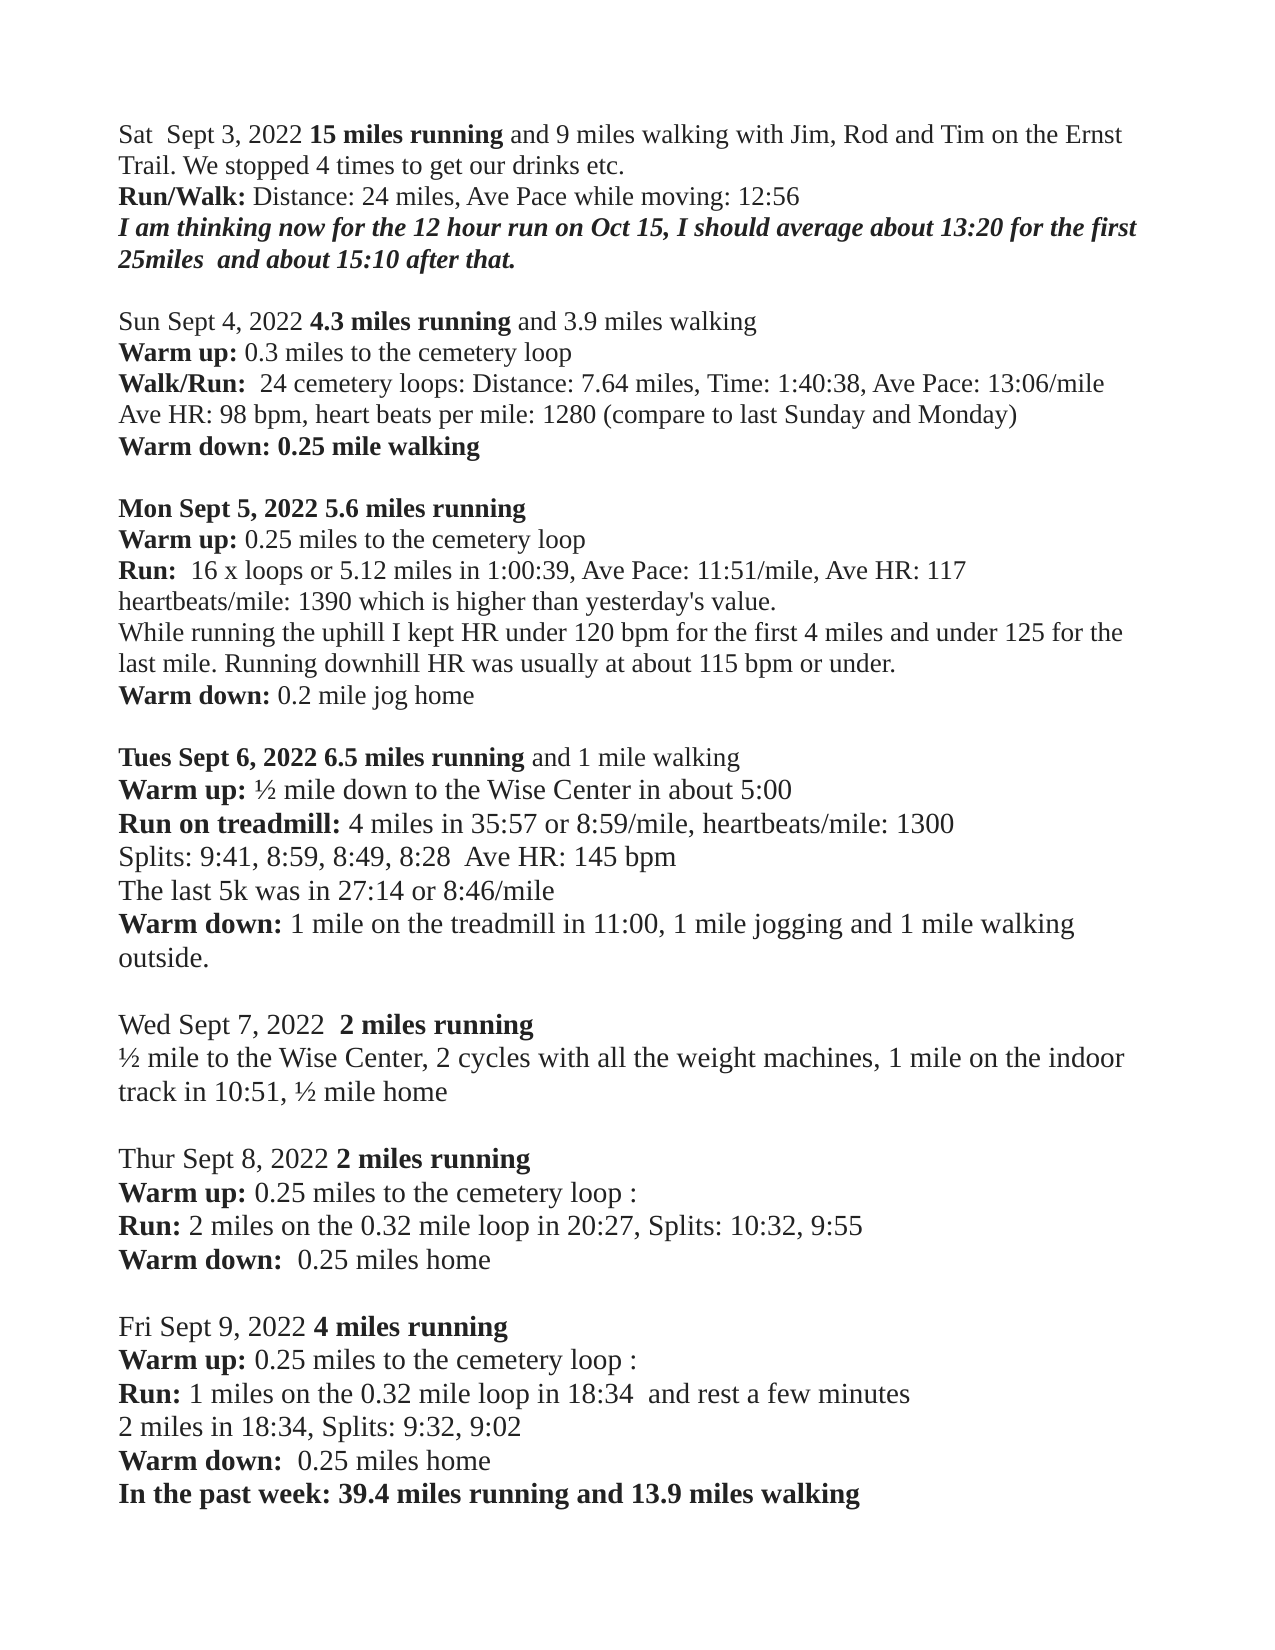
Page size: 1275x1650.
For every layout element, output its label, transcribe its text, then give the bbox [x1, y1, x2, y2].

text 2 miles in 18:34, Splits: 9:32, 9:02 [118, 1409, 1161, 1443]
text Run: 1 miles on the 0.32 mile loop in 18:34 and rest a few minutes [118, 1376, 1161, 1409]
text ½ mile to the Wise Center, 2 cycles with all the weight machines, 1 mile on the indoor track in 10:51, ½ mile home [118, 1041, 1161, 1108]
text Warm up: 0.25 miles to the cemetery loop [118, 523, 1161, 554]
text Run: 16 x loops or 5.12 miles in 1:00:39, Ave Pace: 11:51/mile, Ave HR: 117 [118, 554, 1161, 585]
text Warm down: 0.25 miles home [118, 1443, 1161, 1477]
text heartbeats/mile: 1390 which is higher than yesterday's value. [118, 585, 1161, 616]
text Thur Sept 8, 2022 2 miles running [118, 1141, 1161, 1175]
text Sun Sept 4, 2022 4.3 miles running and 3.9 miles walking [118, 305, 1161, 336]
text In the past week: 39.4 miles running and 13.9 miles walking [118, 1477, 1161, 1510]
text Walk/Run: 24 cemetery loops: Distance: 7.64 miles, Time: 1:40:38, Ave Pace: 13:06/mile [118, 367, 1161, 398]
text While running the uphill I kept HR under 120 bpm for the first 4 miles and under 125 for the last mile. Running downhill HR was usually at about 115 bpm or under. [118, 616, 1161, 679]
text Run: 2 miles on the 0.32 mile loop in 20:27, Splits: 10:32, 9:55 [118, 1208, 1161, 1242]
text Wed Sept 7, 2022 2 miles running [118, 1007, 1161, 1041]
text Ave HR: 98 bpm, heart beats per mile: 1280 (compare to last Sunday and Monday) [118, 398, 1161, 429]
text Run/Walk: Distance: 24 miles, Ave Pace while moving: 12:56 [118, 180, 1161, 212]
text Warm up: 0.25 miles to the cemetery loop : [118, 1175, 1161, 1208]
text Warm down: 0.25 mile walking [118, 429, 1161, 461]
text Tues Sept 6, 2022 6.5 miles running and 1 mile walking [118, 741, 1161, 772]
text Warm up: 0.25 miles to the cemetery loop : [118, 1342, 1161, 1376]
text Warm down: 1 mile on the treadmill in 11:00, 1 mile jogging and 1 mile walking outside. [118, 906, 1161, 973]
text Mon Sept 5, 2022 5.6 miles running [118, 492, 1161, 523]
text Warm down: 0.25 miles home [118, 1242, 1161, 1275]
text The last 5k was in 27:14 or 8:46/mile [118, 873, 1161, 906]
text I am thinking now for the 12 hour run on Oct 15, I should average about 13:20 for the first 25miles and about 15:10 after that. [118, 212, 1161, 274]
text Fri Sept 9, 2022 4 miles running [118, 1309, 1161, 1342]
text Warm up: ½ mile down to the Wise Center in about 5:00 [118, 772, 1161, 806]
text Warm down: 0.2 mile jog home [118, 679, 1161, 710]
text Splits: 9:41, 8:59, 8:49, 8:28 Ave HR: 145 bpm [118, 839, 1161, 873]
text Run on treadmill: 4 miles in 35:57 or 8:59/mile, heartbeats/mile: 1300 [118, 806, 1161, 839]
text Warm up: 0.3 miles to the cemetery loop [118, 336, 1161, 367]
text Sat Sept 3, 2022 15 miles running and 9 miles walking with Jim, Rod and Tim on the Ernst Trail. We stopped 4 times to get our drinks etc. [118, 118, 1161, 180]
